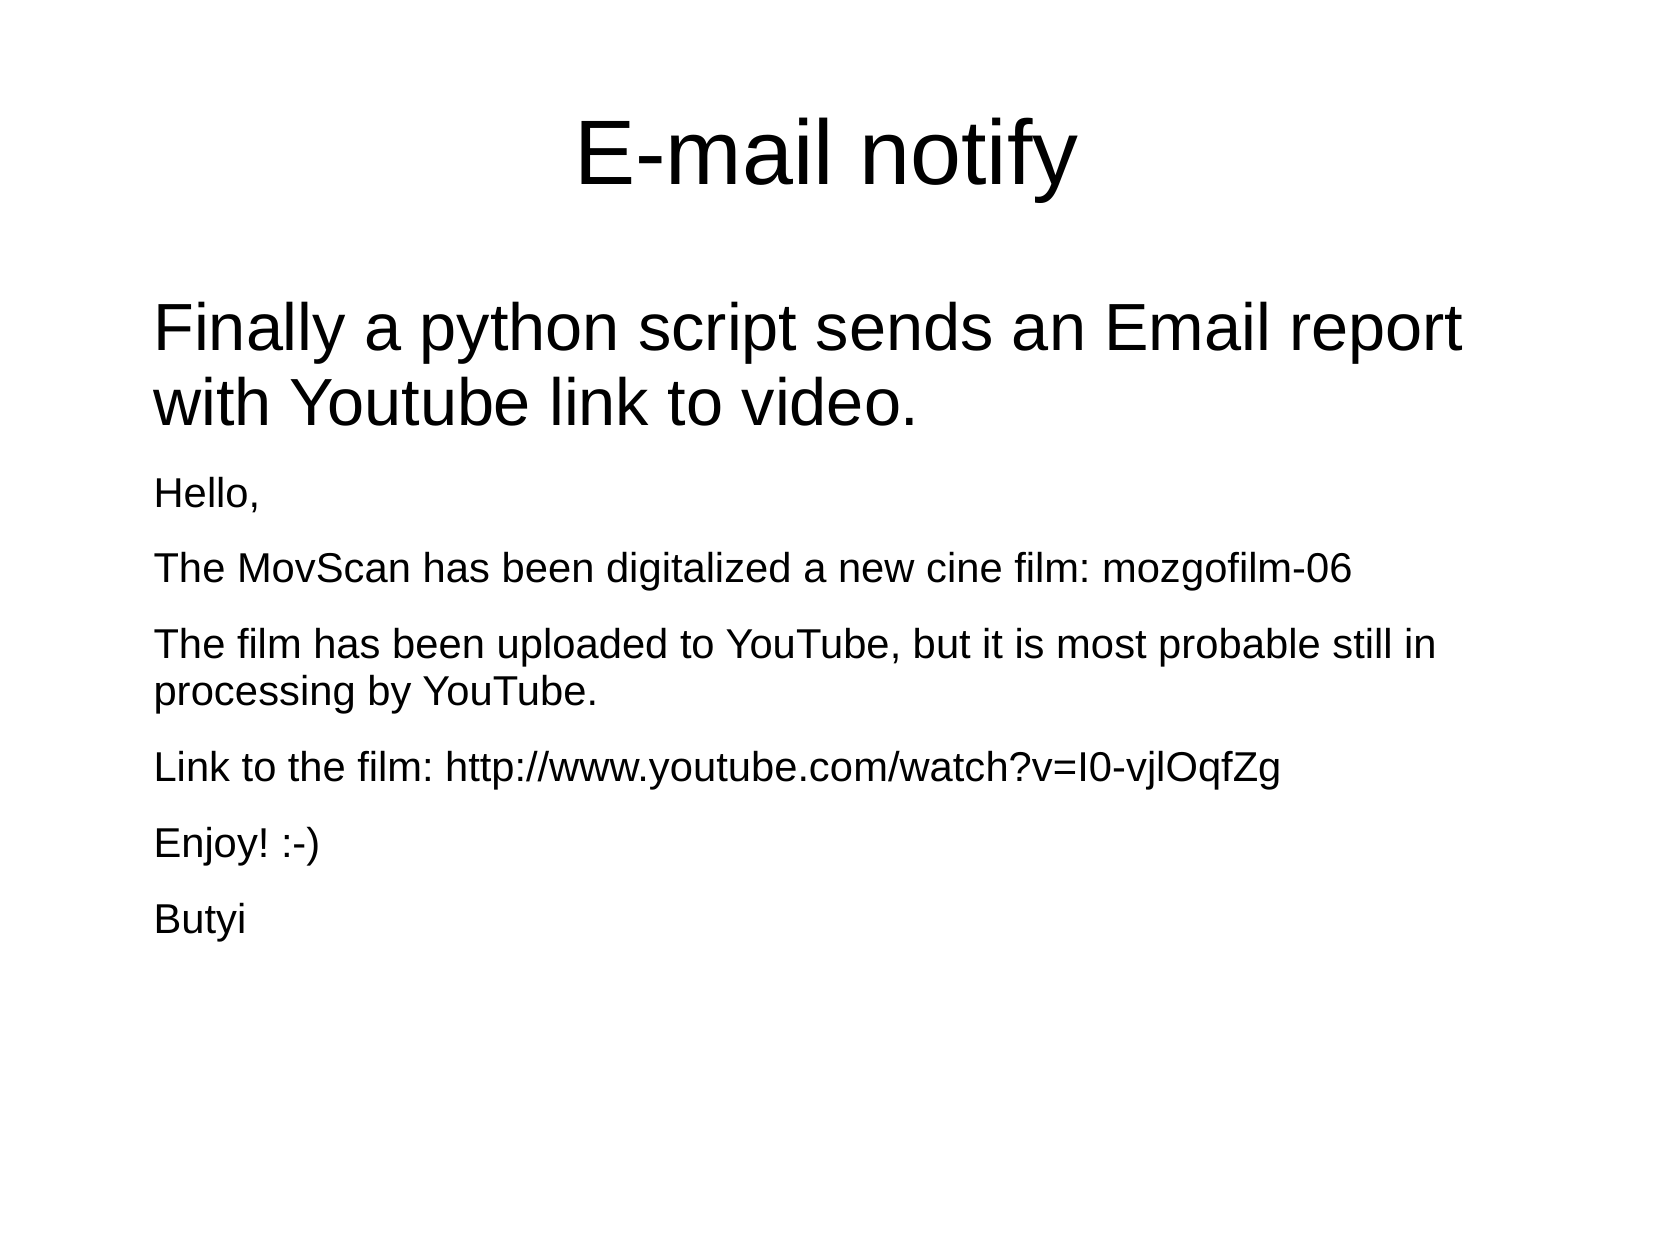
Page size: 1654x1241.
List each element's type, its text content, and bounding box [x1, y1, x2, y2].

list Finally a python script sends an Email report with Youtube link to video. Hello, The MovScan has been digitalized a new cine film: mozgofilm-06 The film has been uploaded to YouTube, but it is most probable still in processing by YouTube. Link to the film: http://www.youtube.com/watch?v=I0-vjlOqfZg Enjoy! :-) Butyi [82, 290, 1538, 1010]
title E-mail notify [82, 49, 1571, 257]
